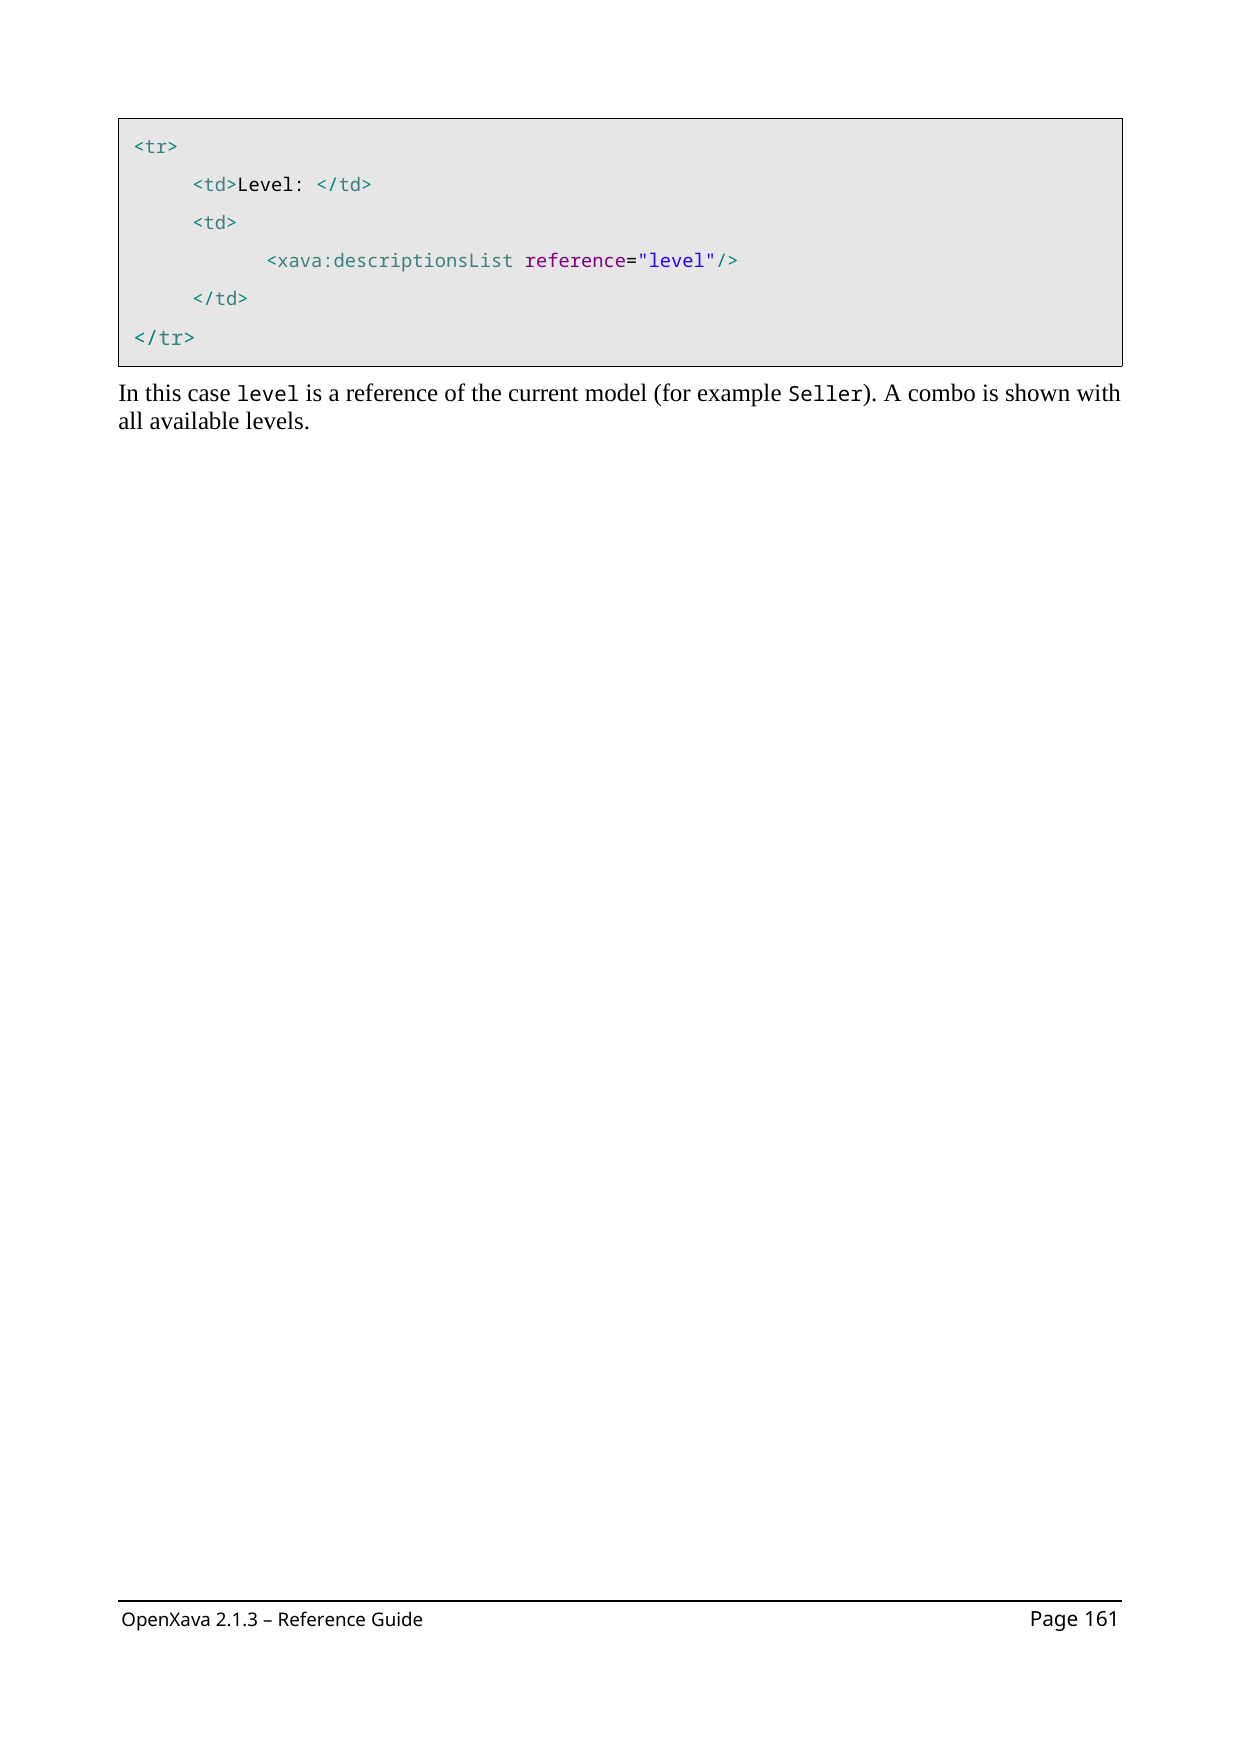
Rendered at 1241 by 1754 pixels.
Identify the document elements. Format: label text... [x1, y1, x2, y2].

text In this case level is a reference of the current model (for example Seller). A combo is shown with all available levels. [118, 379, 1122, 435]
text <tr> [119, 119, 1122, 156]
text <td> [119, 194, 1122, 232]
text <xava:descriptionsList reference="level"/> [119, 232, 1122, 270]
text </tr> [119, 308, 1122, 366]
text <td>Level: </td> [119, 156, 1122, 194]
text </td> [119, 270, 1122, 308]
